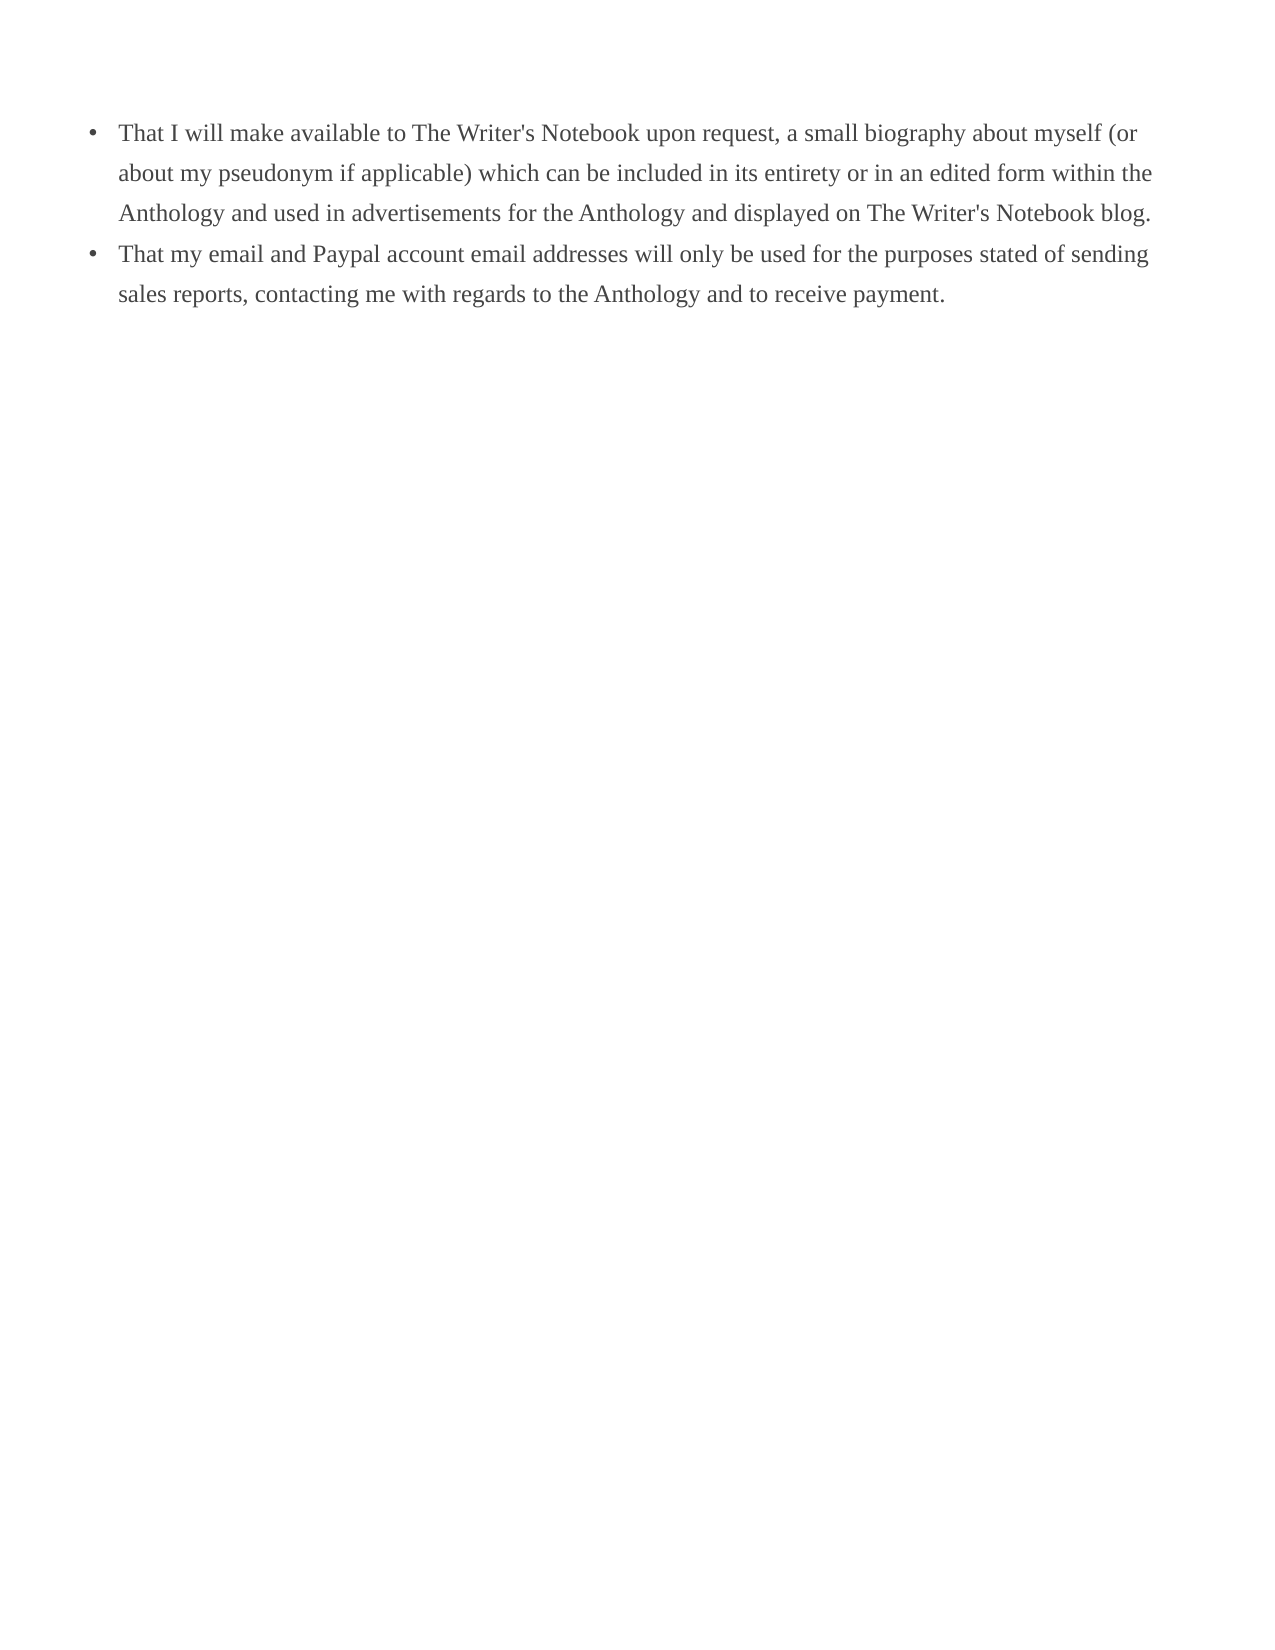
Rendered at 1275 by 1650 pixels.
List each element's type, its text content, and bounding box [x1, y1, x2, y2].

list That my email and Paypal account email addresses will only be used for the purposes stated of sending sales reports, contacting me with regards to the Anthology and to receive payment. [118, 239, 1157, 308]
list That I will make available to The Writer's Notebook upon request, a small biography about myself (or about my pseudonym if applicable) which can be included in its entirety or in an edited form within the Anthology and used in advertisements for the Anthology and displayed on The Writer's Notebook blog. [118, 118, 1157, 227]
